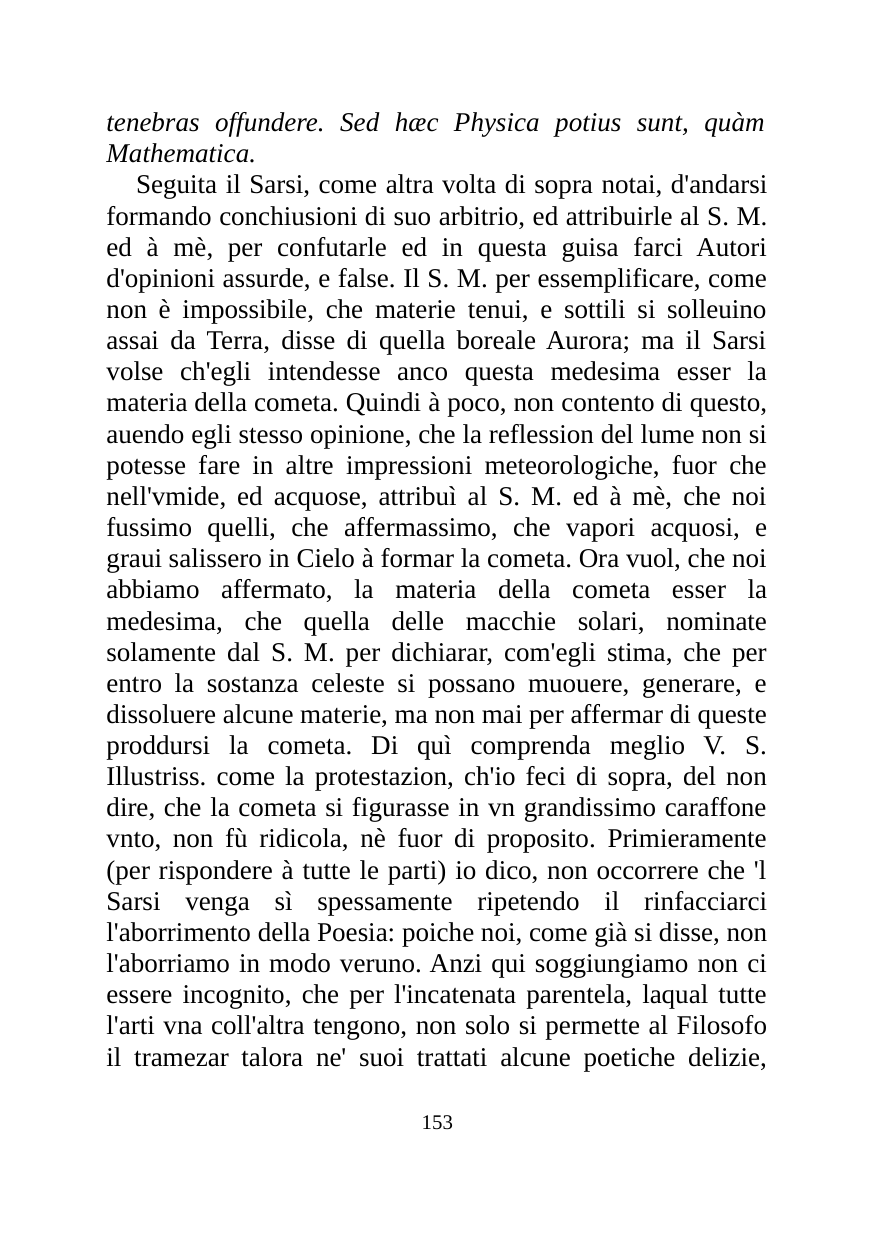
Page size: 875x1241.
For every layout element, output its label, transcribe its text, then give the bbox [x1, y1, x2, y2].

text tenebras offundere. Sed hæc Physica potius sunt, quàm Mathematica. [106, 106, 768, 168]
text Seguita il Sarsi, come altra volta di sopra notai, d'andarsi formando conchiusioni di suo arbitrio, ed attribuirle al S. M. ed à mè, per confutarle ed in questa guisa farci Autori d'opinioni assurde, e false. Il S. M. per essemplificare, come non è impossibile, che materie tenui, e sottili si solleuino assai da Terra, disse di quella boreale Aurora; ma il Sarsi volse ch'egli intendesse anco questa medesima esser la materia della cometa. Quindi à poco, non contento di questo, auendo egli stesso opinione, che la reflession del lume non si potesse fare in altre impressioni meteorologiche, fuor che nell'vmide, ed acquose, attribuì al S. M. ed à mè, che noi fussimo quelli, che affermassimo, che vapori acquosi, e graui salissero in Cielo à formar la cometa. Ora vuol, che noi abbiamo affermato, la materia della cometa esser la medesima, che quella delle macchie solari, nominate solamente dal S. M. per dichiarar, com'egli stima, che per entro la sostanza celeste si possano muouere, generare, e dissoluere alcune materie, ma non mai per affermar di queste proddursi la cometa. Di quì comprenda meglio V. S. Illustriss. come la protestazion, ch'io feci di sopra, del non dire, che la cometa si figurasse in vn grandissimo caraffone vnto, non fù ridicola, nè fuor di proposito. Primieramente (per rispondere à tutte le parti) io dico, non occorrere che 'l Sarsi venga sì spessamente ripetendo il rinfacciarci l'aborrimento della Poesia: poiche noi, come già si disse, non l'aborriamo in modo veruno. Anzi qui soggiungiamo non ci essere incognito, che per l'incatenata parentela, laqual tutte l'arti vna coll'altra tengono, non solo si permette al Filosofo il tramezar talora ne' suoi trattati alcune poetiche delizie, [106, 168, 768, 1072]
